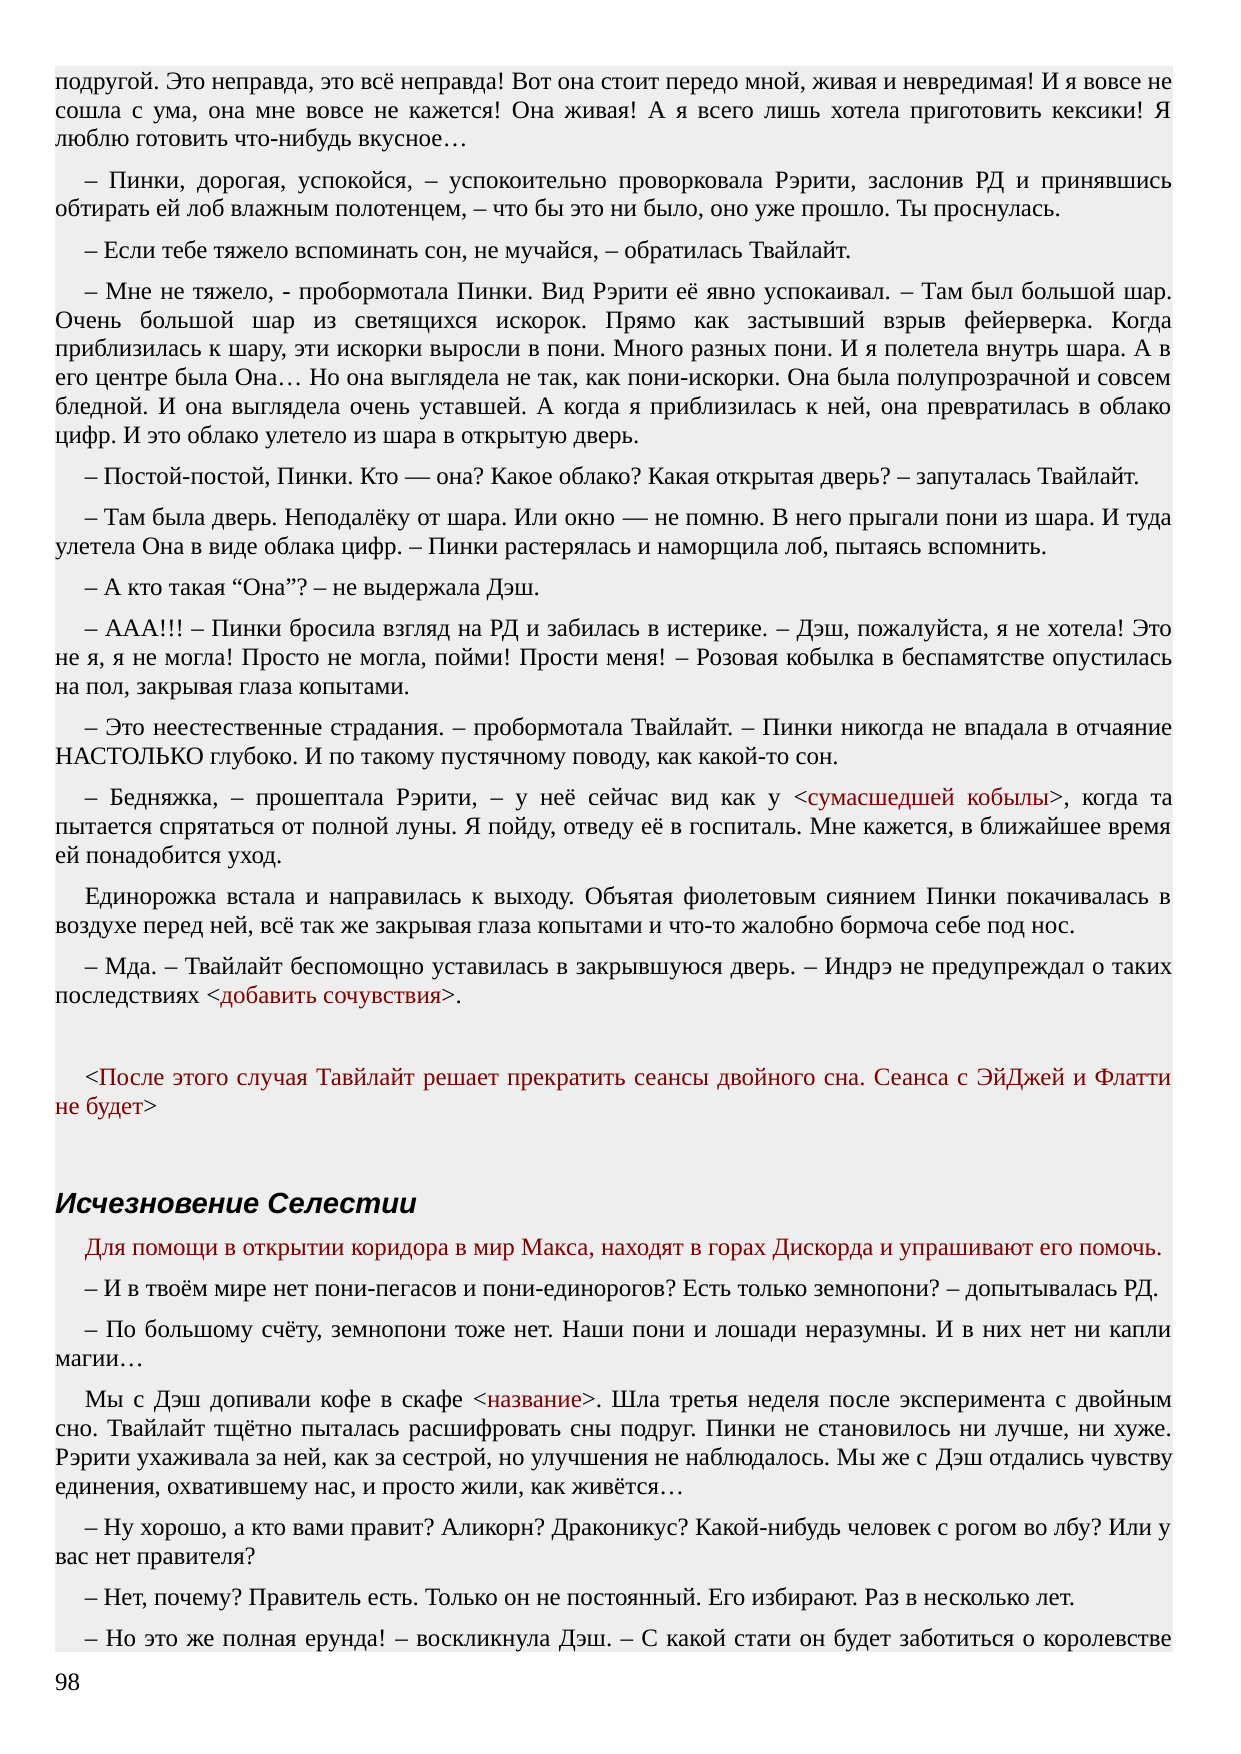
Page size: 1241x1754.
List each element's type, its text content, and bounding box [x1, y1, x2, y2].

text Единорожка встала и направилась к выходу. Объятая фиолетовым сиянием Пинки покачивалась в воздухе перед ней, всё так же закрывая глаза копытами и что-то жалобно бормоча себе под нос. [55, 881, 1173, 938]
text подругой. Это неправда, это всё неправда! Вот она стоит передо мной, живая и невредимая! И я вовсе не сошла с ума, она мне вовсе не кажется! Она живая! А я всего лишь хотела приготовить кексики! Я люблю готовить что-нибудь вкусное… [55, 66, 1173, 152]
text – Но это же полная ерунда! – воскликнула Дэш. – С какой стати он будет заботиться о королевстве [55, 1623, 1173, 1652]
text – Пинки, дорогая, успокойся, – успокоительно проворковала Рэрити, заслонив РД и принявшись обтирать ей лоб влажным полотенцем, – что бы это ни было, оно уже прошло. Ты проснулась. [55, 165, 1173, 222]
text – Если тебе тяжело вспоминать сон, не мучайся, – обратилась Твайлайт. [55, 235, 1173, 263]
text – Мне не тяжело, - пробормотала Пинки. Вид Рэрити её явно успокаивал. – Там был большой шар. Очень большой шар из светящихся искорок. Прямо как застывший взрыв фейерверка. Когда приблизилась к шару, эти искорки выросли в пони. Много разных пони. И я полетела внутрь шара. А в его центре была Она… Но она выглядела не так, как пони-искорки. Она была полупрозрачной и совсем бледной. И она выглядела очень уставшей. А когда я приблизилась к ней, она превратилась в облако цифр. И это облако улетело из шара в открытую дверь. [55, 276, 1173, 448]
text – ААА!!! – Пинки бросила взгляд на РД и забилась в истерике. – Дэш, пожалуйста, я не хотела! Это не я, я не могла! Просто не могла, пойми! Прости меня! – Розовая кобылка в беспамятстве опустилась на пол, закрывая глаза копытами. [55, 613, 1173, 700]
text – По большому счёту, земнопони тоже нет. Наши пони и лошади неразумны. И в них нет ни капли магии… [55, 1314, 1173, 1372]
text – А кто такая “Она”? – не выдержала Дэш. [55, 572, 1173, 601]
subtitle Исчезновение Селестии [55, 1186, 1173, 1219]
text Для помощи в открытии коридора в мир Макса, находят в горах Дискорда и упрашивают его помочь. [55, 1232, 1173, 1261]
text – Там была дверь. Неподалёку от шара. Или окно — не помню. В него прыгали пони из шара. И туда улетела Она в виде облака цифр. – Пинки растерялась и наморщила лоб, пытаясь вспомнить. [55, 502, 1173, 560]
text – Постой-постой, Пинки. Кто — она? Какое облако? Какая открытая дверь? – запуталась Твайлайт. [55, 461, 1173, 490]
text <После этого случая Тавйлайт решает прекратить сеансы двойного сна. Сеанса с ЭйДжей и Флатти не будет> [55, 1062, 1173, 1120]
text – Мда. – Твайлайт беспомощно уставилась в закрывшуюся дверь. – Индрэ не предупреждал о таких последствиях <добавить сочувствия>. [55, 951, 1173, 1008]
text – Нет, почему? Правитель есть. Только он не постоянный. Его избирают. Раз в несколько лет. [55, 1582, 1173, 1611]
text – И в твоём мире нет пони-пегасов и пони-единорогов? Есть только земнопони? – допытывалась РД. [55, 1273, 1173, 1302]
text – Это неестественные страдания. – пробормотала Твайлайт. – Пинки никогда не впадала в отчаяние НАСТОЛЬКО глубоко. И по такому пустячному поводу, как какой-то сон. [55, 712, 1173, 770]
text Мы с Дэш допивали кофе в cкафе <название>. Шла третья неделя после эксперимента с двойным сно. Твайлайт тщётно пыталась расшифровать сны подруг. Пинки не становилось ни лучше, ни хуже. Рэрити ухаживала за ней, как за сестрой, но улучшения не наблюдалось. Мы же с Дэш отдались чувству единения, охватившему нас, и просто жили, как живётся… [55, 1384, 1173, 1499]
text – Бедняжка, – прошептала Рэрити, – у неё сейчас вид как у <сумасшедшей кобылы>, когда та пытается спрятаться от полной луны. Я пойду, отведу её в госпиталь. Мне кажется, в ближайшее время ей понадобится уход. [55, 782, 1173, 868]
text – Ну хорошо, а кто вами правит? Аликорн? Драконикус? Какой-нибудь человек с рогом во лбу? Или у вас нет правителя? [55, 1512, 1173, 1569]
